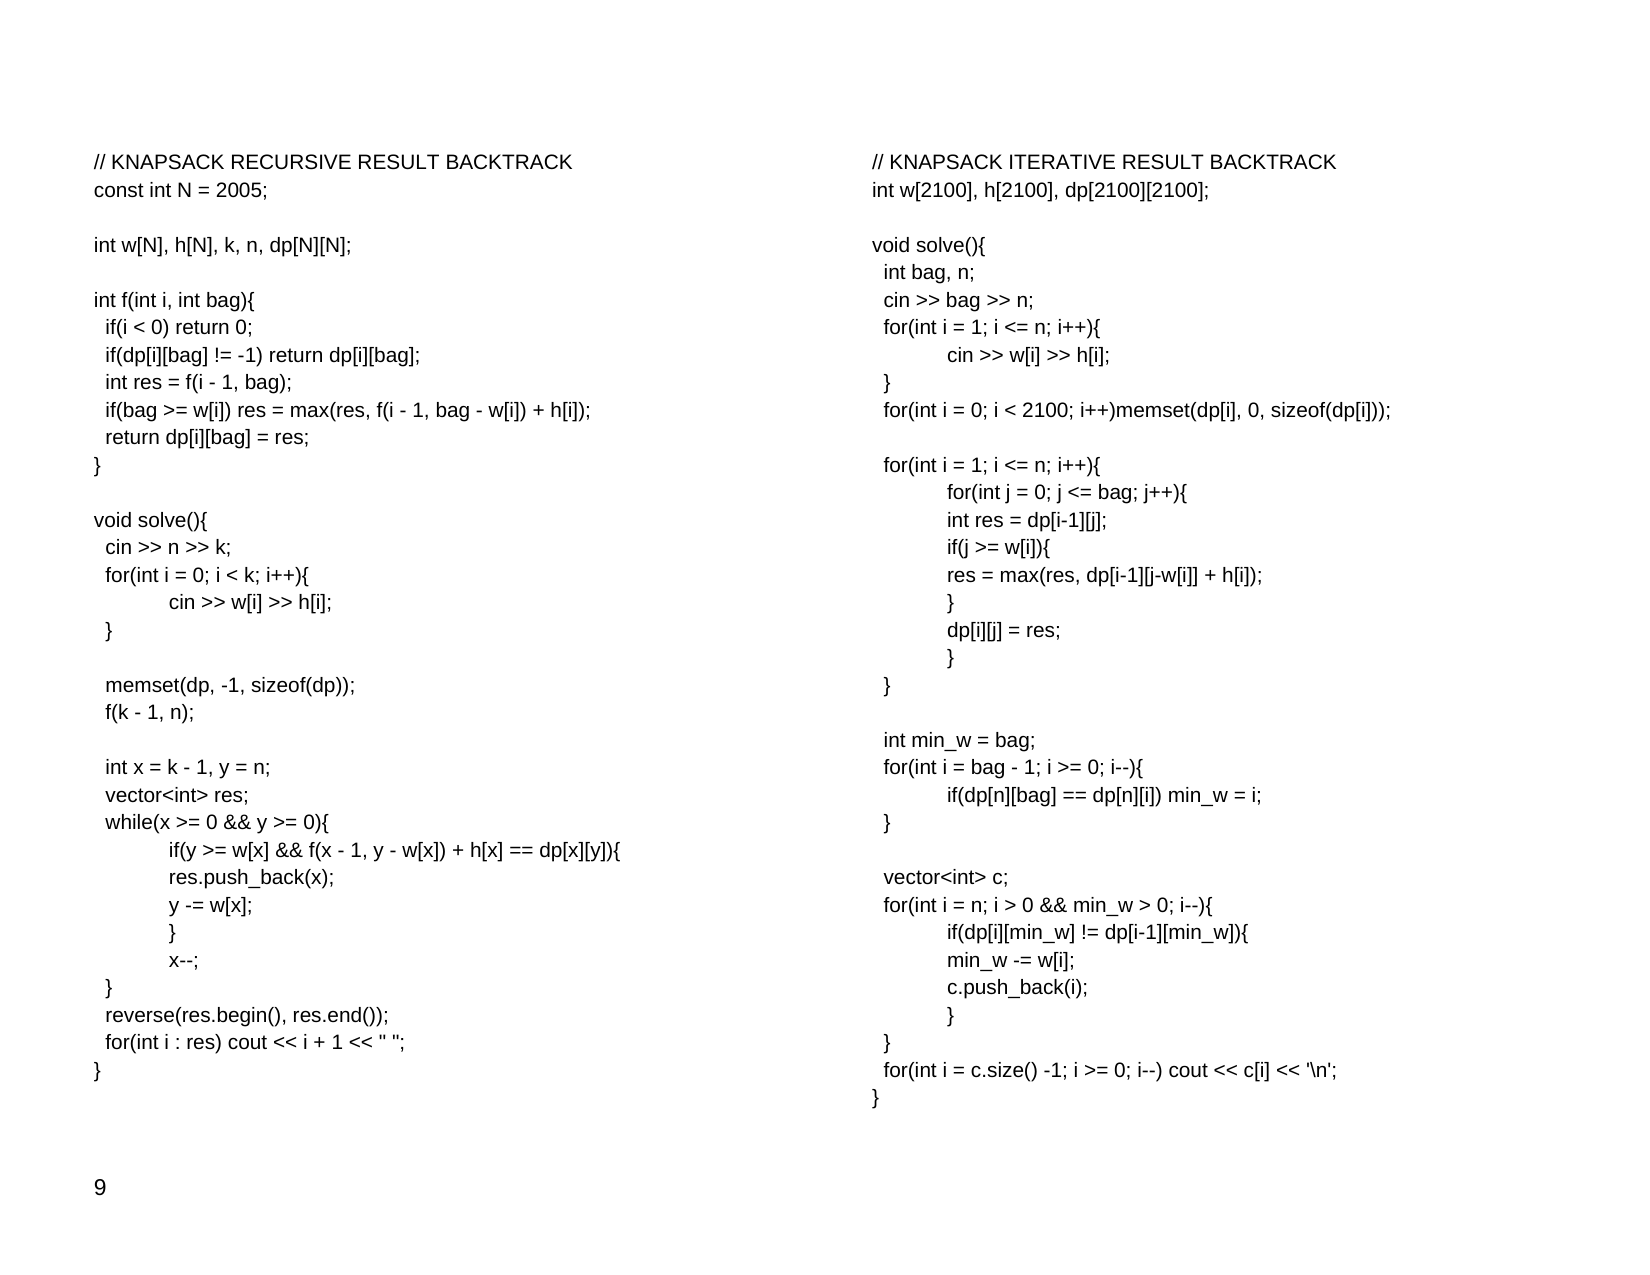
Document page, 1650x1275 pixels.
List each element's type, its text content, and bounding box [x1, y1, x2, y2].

text c.push_back(i); [872, 975, 1575, 999]
text } [872, 1030, 1575, 1054]
text cin >> n >> k; [94, 535, 797, 559]
text int w[2100], h[2100], dp[2100][2100]; [872, 177, 1575, 201]
text cin >> w[i] >> h[i]; [94, 590, 797, 614]
text memset(dp, -1, sizeof(dp)); [94, 672, 797, 696]
text int res = dp[i-1][j]; [872, 507, 1575, 531]
text } [94, 1057, 797, 1081]
text for(int j = 0; j <= bag; j++){ [872, 480, 1575, 504]
text if(dp[n][bag] == dp[n][i]) min_w = i; [872, 782, 1575, 806]
text for(int i = 1; i <= n; i++){ [872, 452, 1575, 476]
text for(int i = bag - 1; i >= 0; i--){ [872, 755, 1575, 779]
text if(i < 0) return 0; [94, 315, 797, 339]
text int res = f(i - 1, bag); [94, 370, 797, 394]
text } [872, 810, 1575, 834]
text reverse(res.begin(), res.end()); [94, 1002, 797, 1026]
text void solve(){ [94, 507, 797, 531]
text cin >> w[i] >> h[i]; [872, 342, 1575, 366]
text for(int i = 0; i < 2100; i++)memset(dp[i], 0, sizeof(dp[i])); [872, 397, 1575, 421]
text int f(int i, int bag){ [94, 287, 797, 311]
text for(int i = c.size() -1; i >= 0; i--) cout << c[i] << '\n'; [872, 1057, 1575, 1081]
text int x = k - 1, y = n; [94, 755, 797, 779]
text res = max(res, dp[i-1][j-w[i]] + h[i]); [872, 562, 1575, 586]
text while(x >= 0 && y >= 0){ [94, 810, 797, 834]
text } [94, 452, 797, 476]
text void solve(){ [872, 232, 1575, 256]
text } [94, 617, 797, 641]
text if(y >= w[x] && f(x - 1, y - w[x]) + h[x] == dp[x][y]){ [94, 837, 797, 861]
text return dp[i][bag] = res; [94, 425, 797, 449]
text for(int i = n; i > 0 && min_w > 0; i--){ [872, 892, 1575, 916]
text int w[N], h[N], k, n, dp[N][N]; [94, 232, 797, 256]
text const int N = 2005; [94, 177, 797, 201]
text } [94, 920, 797, 944]
text min_w -= w[i]; [872, 947, 1575, 971]
text dp[i][j] = res; [872, 617, 1575, 641]
text for(int i = 1; i <= n; i++){ [872, 315, 1575, 339]
text y -= w[x]; [94, 892, 797, 916]
text if(dp[i][bag] != -1) return dp[i][bag]; [94, 342, 797, 366]
text for(int i = 0; i < k; i++){ [94, 562, 797, 586]
text f(k - 1, n); [94, 700, 797, 724]
text vector<int> c; [872, 865, 1575, 889]
text } [872, 672, 1575, 696]
text vector<int> res; [94, 782, 797, 806]
text } [872, 1002, 1575, 1026]
text if(bag >= w[i]) res = max(res, f(i - 1, bag - w[i]) + h[i]); [94, 397, 797, 421]
text } [94, 975, 797, 999]
text x--; [94, 947, 797, 971]
text for(int i : res) cout << i + 1 << " "; [94, 1030, 797, 1054]
text } [872, 645, 1575, 669]
text if(j >= w[i]){ [872, 535, 1575, 559]
text // KNAPSACK ITERATIVE RESULT BACKTRACK [872, 150, 1575, 174]
text int min_w = bag; [872, 727, 1575, 751]
text int bag, n; [872, 260, 1575, 284]
text cin >> bag >> n; [872, 287, 1575, 311]
text } [872, 1085, 1575, 1109]
text if(dp[i][min_w] != dp[i-1][min_w]){ [872, 920, 1575, 944]
text res.push_back(x); [94, 865, 797, 889]
text // KNAPSACK RECURSIVE RESULT BACKTRACK [94, 150, 797, 174]
text } [872, 370, 1575, 394]
text } [872, 590, 1575, 614]
